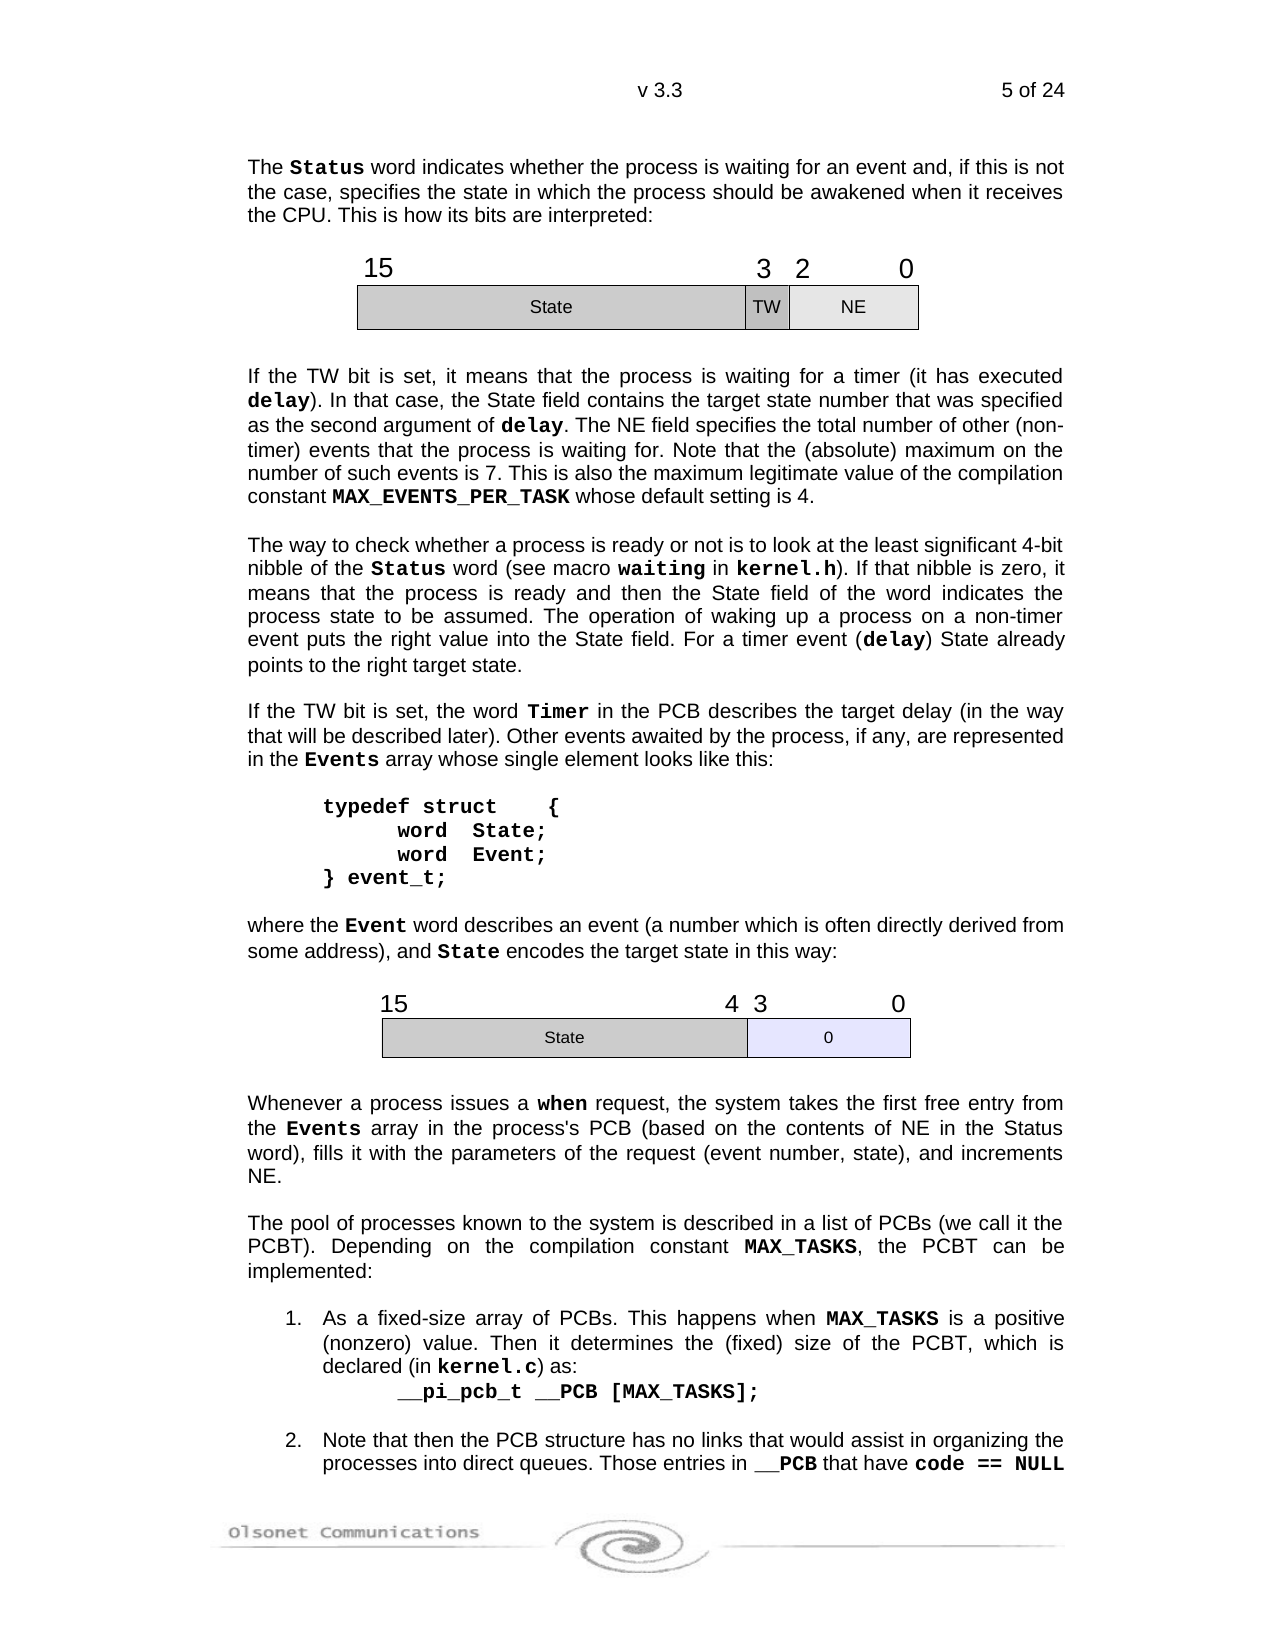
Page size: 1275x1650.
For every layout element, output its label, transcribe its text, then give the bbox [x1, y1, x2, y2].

text word Event; [247, 843, 1065, 867]
text Whenever a process issues a when request, the system takes the first free entry from the Events array in the process's PCB (based on the contents of NE in the Status word), fills it with the parameters of the request (event number, state), and increments NE. [247, 1092, 1065, 1188]
picture [210, 1504, 1065, 1596]
list Note that then the PCB structure has no links that would assist in organizing the processes into direct queues. Those entries in __PCB that have code == NULL [285, 1428, 1065, 1476]
list __pi_pcb_t __PCB [MAX_TASKS]; [285, 1380, 1065, 1405]
text where the Event word describes an event (a number which is often directly derived from some address), and State encodes the target state in this way: [247, 914, 1065, 964]
text If the TW bit is set, the word Timer in the PCB describes the target delay (in the way that will be described later). Other events awaited by the process, if any, are represented in the Events array whose single element looks like this: [247, 699, 1065, 773]
list As a fixed-size array of PCBs. This happens when MAX_TASKS is a positive (nonzero) value. Then it determines the (fixed) size of the PCBT, which is declared (in kernel.c) as: [285, 1306, 1065, 1380]
text If the TW bit is set, it means that the process is waiting for a timer (it has executed delay). In that case, the State field contains the target state number that was specified as the second argument of delay. The NE field specifies the total number of other (non-timer) events that the process is waiting for. Note that the (absolute) maximum on the number of such events is 7. This is also the maximum legitimate value of the compilation constant MAX_EVENTS_PER_TASK whose default setting is 4. [247, 365, 1065, 510]
text The Status word indicates whether the process is waiting for an event and, if this is not the case, specifies the state in which the process should be awakened when it receives the CPU. This is how its bits are interpreted: [247, 155, 1065, 227]
text The pool of processes known to the system is described in a list of PCBs (we call it the PCBT). Depending on the compilation constant MAX_TASKS, the PCBT can be implemented: [247, 1212, 1065, 1283]
text typedef struct { [247, 796, 1065, 820]
text The way to check whether a process is ready or not is to look at the least significant 4-bit nibble of the Status word (see macro waiting in kernel.h). If that nibble is zero, it means that the process is ready and then the State field of the word indicates the process state to be assumed. The operation of waking up a process on a non-timer event puts the right value into the State field. For a timer event (delay) State already points to the right target state. [247, 533, 1065, 676]
text } event_t; [247, 867, 1065, 891]
text word State; [247, 820, 1065, 843]
